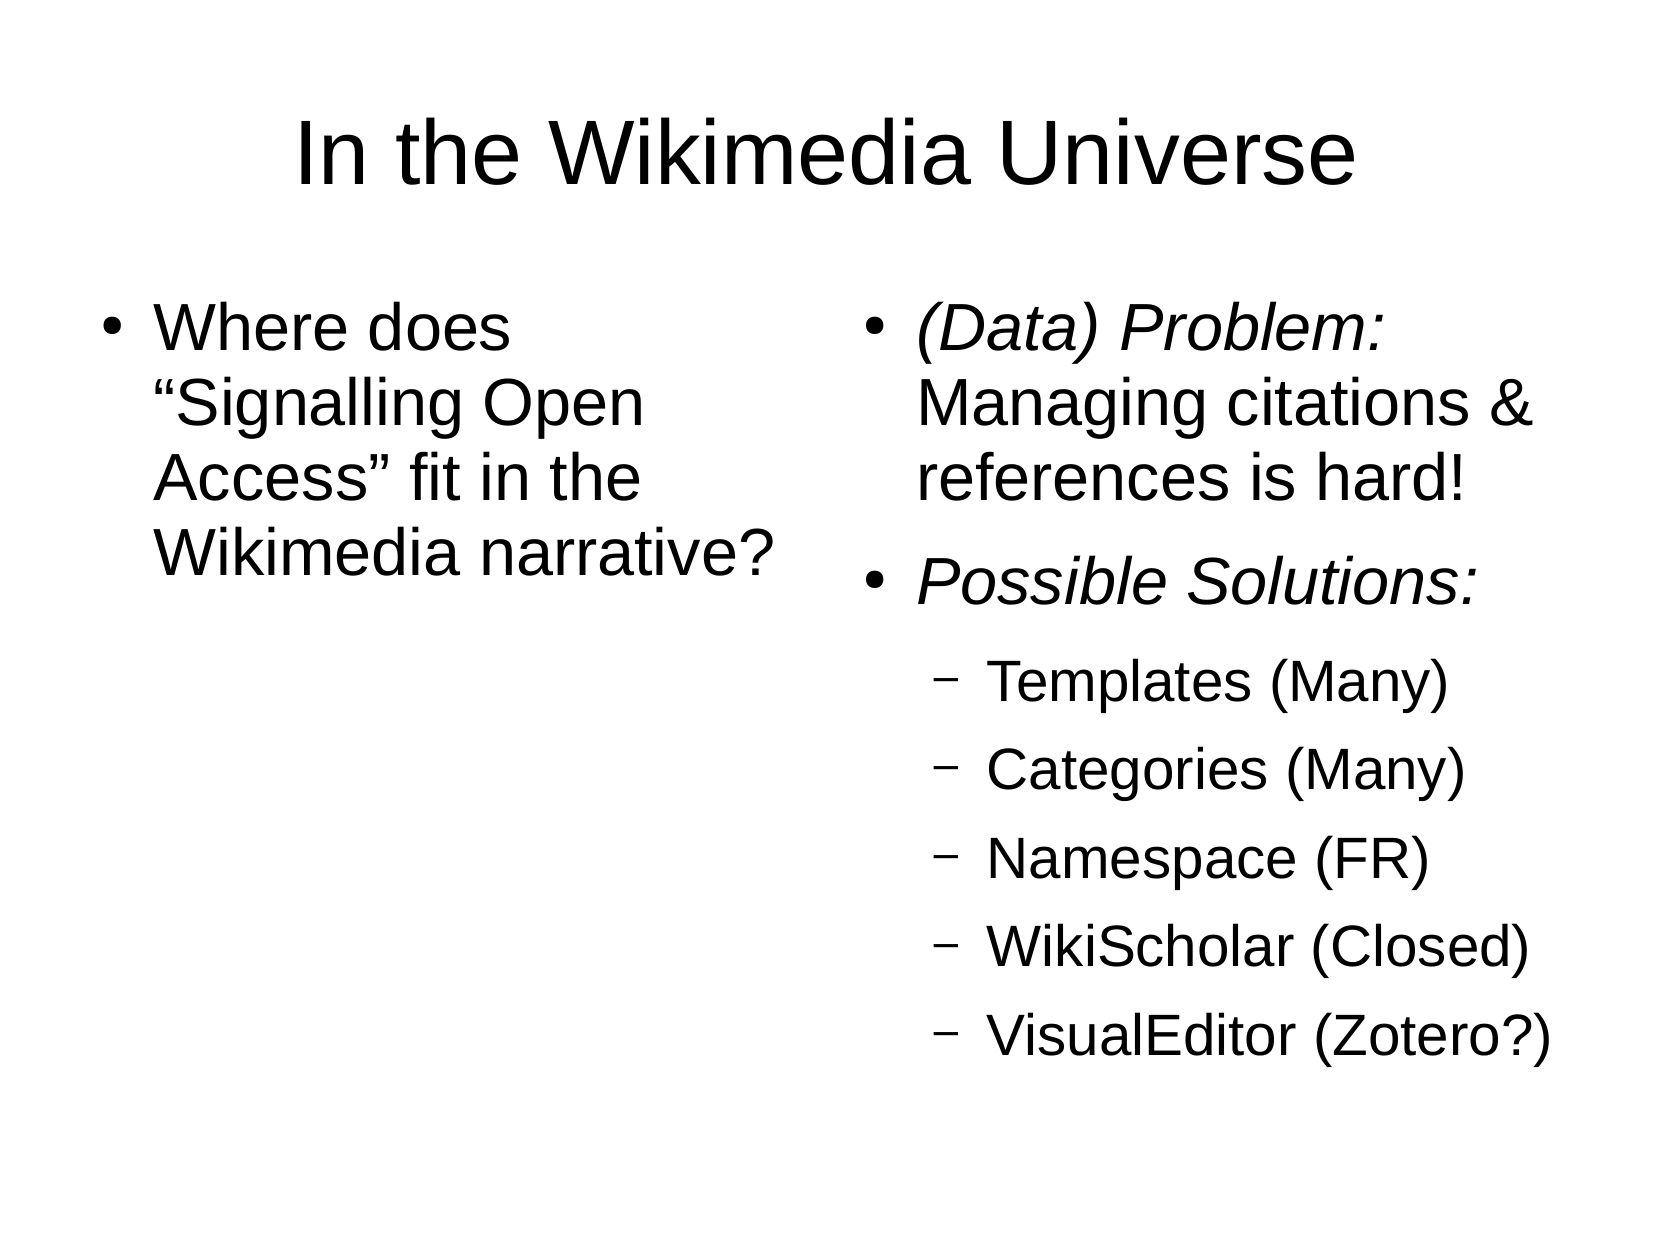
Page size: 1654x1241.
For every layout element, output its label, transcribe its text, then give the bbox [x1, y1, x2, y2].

list (Data) Problem: Managing citations & references is hard! Possible Solutions: Templates (Many) Categories (Many) Namespace (FR) WikiScholar (Closed) VisualEditor (Zotero?) [845, 290, 1572, 1099]
list Where does “Signalling Open Access” fit in the Wikimedia narrative? [82, 290, 809, 1010]
title In the Wikimedia Universe [82, 49, 1571, 257]
